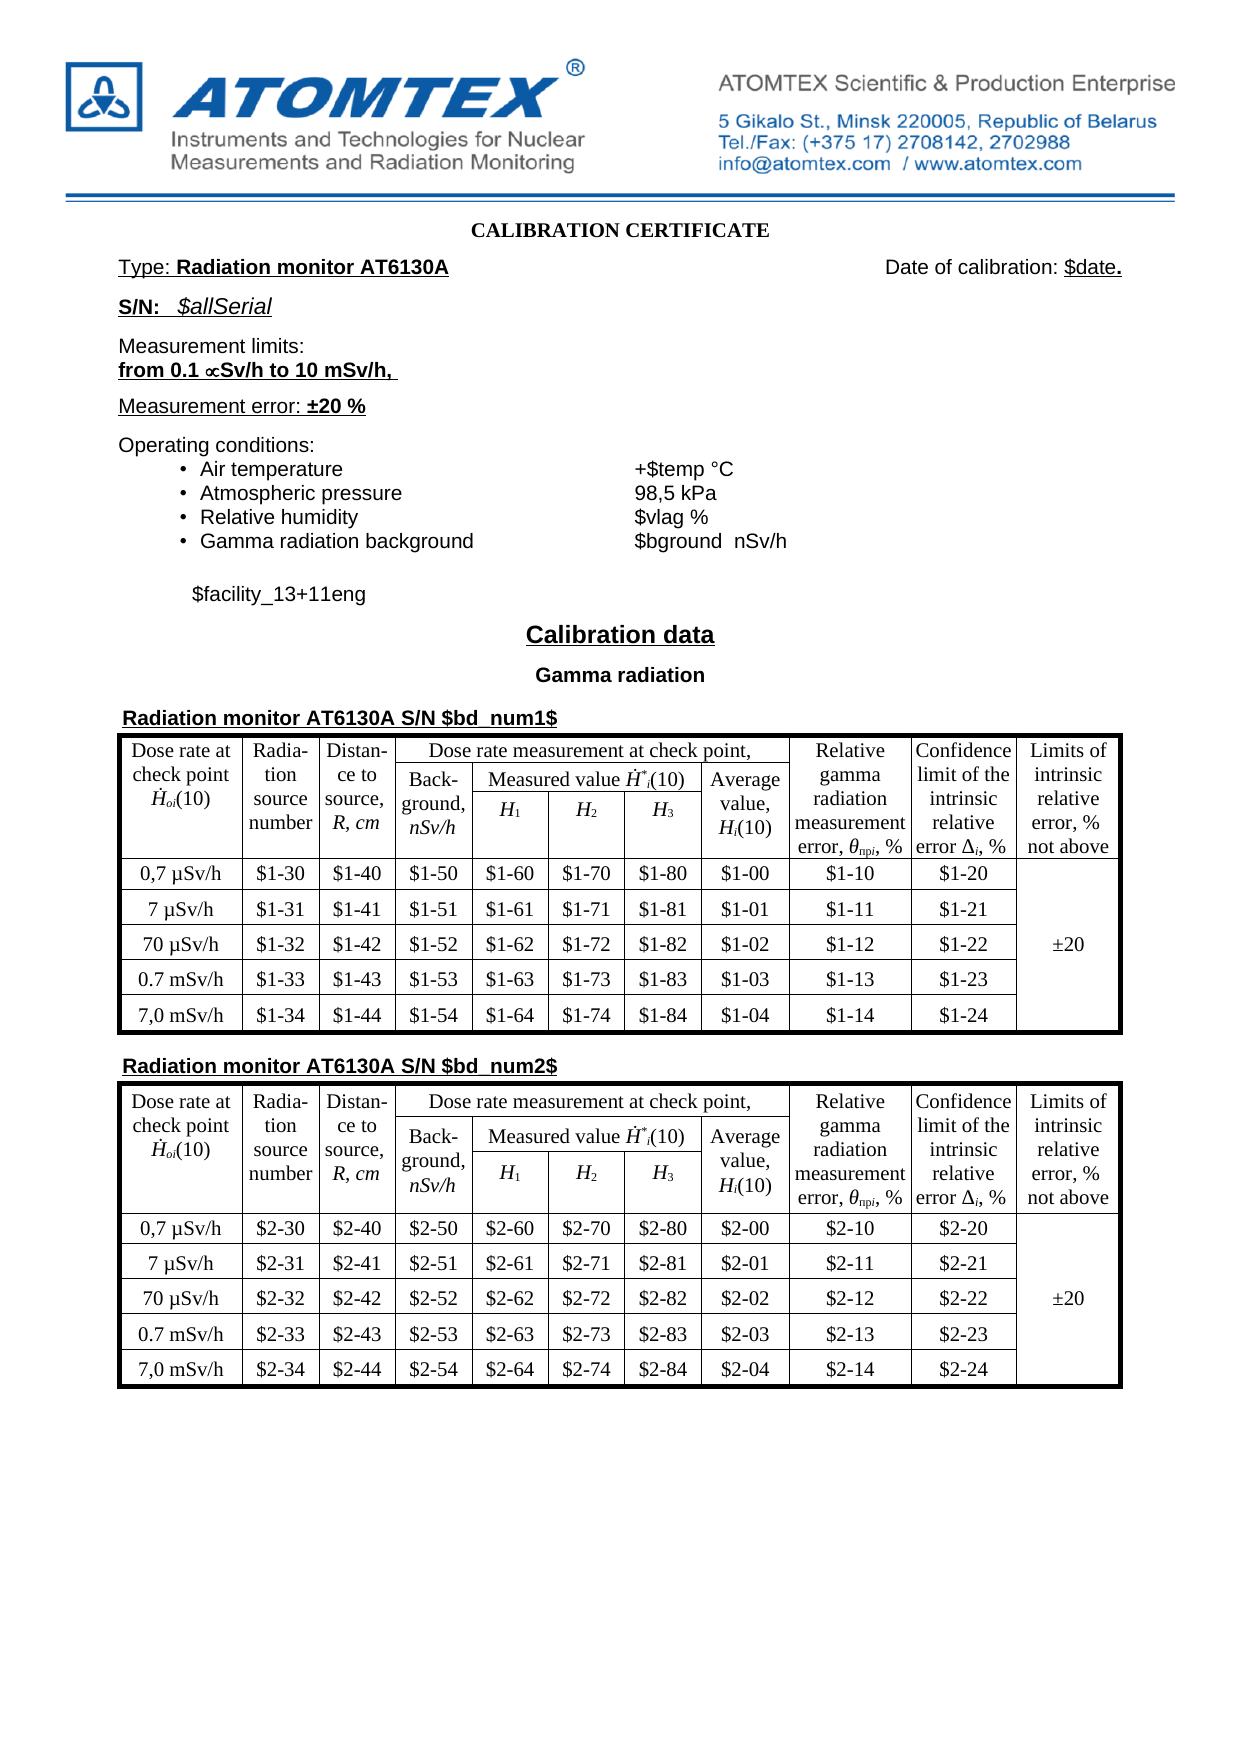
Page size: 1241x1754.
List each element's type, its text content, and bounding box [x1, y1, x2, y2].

table_cell $1-11 [790, 890, 911, 924]
table_cell $1-40 [320, 859, 395, 888]
text from 0.1 µSv/h to 10 mSv/h, [118, 358, 1122, 382]
table_cell $2-33 [243, 1314, 319, 1348]
table_cell $1-82 [625, 925, 701, 959]
table_cell H2 [549, 792, 624, 858]
table_cell $1-02 [702, 925, 789, 959]
table_cell $2-81 [625, 1244, 701, 1278]
table_cell $1-31 [243, 890, 319, 924]
table_cell $2-52 [396, 1279, 472, 1313]
table_cell $1-43 [320, 960, 395, 994]
table_cell $2-82 [625, 1279, 701, 1313]
list Gamma radiation background $bground nSv/h [179, 528, 1122, 553]
table_cell Limits of intrinsic relative error, % not above [1017, 1086, 1118, 1212]
table_cell $1-50 [396, 859, 472, 888]
text Gamma radiation [118, 663, 1122, 687]
list Relative humidity $vlag % [179, 504, 1122, 528]
table_cell ±20 [1017, 859, 1118, 1030]
table_cell Dose rate measurement at check point, [396, 738, 789, 762]
table_cell $1-13 [790, 960, 911, 994]
table_cell $1-83 [625, 960, 701, 994]
table_cell $1-00 [702, 859, 789, 888]
table_cell $2-72 [549, 1279, 624, 1313]
table_cell $2-14 [790, 1350, 911, 1384]
table_cell $1-63 [473, 960, 548, 994]
table_cell $2-24 [912, 1350, 1016, 1384]
table_cell $1-30 [243, 859, 319, 888]
table_cell H1 [473, 792, 548, 858]
table_cell $2-30 [243, 1214, 319, 1243]
table_cell $2-34 [243, 1350, 319, 1384]
table_cell $2-64 [473, 1350, 548, 1384]
table_cell $2-80 [625, 1214, 701, 1243]
list Atmospheric pressure 98,5 kPa [179, 480, 1122, 504]
table_cell Relative gamma radiation measurement error, θпрi, % [790, 1086, 911, 1212]
table_cell H3 [625, 792, 701, 858]
table_cell $2-12 [790, 1279, 911, 1313]
table_cell 0.7 mSv/h [122, 960, 242, 994]
text Measurement limits: [118, 334, 1122, 358]
table_cell $2-84 [625, 1350, 701, 1384]
table_cell $1-52 [396, 925, 472, 959]
table_cell Average value, Hi(10) [702, 1117, 789, 1212]
table_cell Distan-ce to source, R, сm [320, 1086, 395, 1212]
table_cell $2-53 [396, 1314, 472, 1348]
table_cell $1-10 [790, 859, 911, 888]
table_cell $1-03 [702, 960, 789, 994]
table_cell Limits of intrinsic relative error, % not above [1017, 738, 1118, 858]
table_cell Relative gamma radiation measurement error, θпрi, % [790, 738, 911, 858]
text Calibration data [118, 620, 1122, 648]
table_cell $2-44 [320, 1350, 395, 1384]
table_header Radiation monitor AT6130A S/N $bd_num1$ [119, 687, 1121, 733]
table_cell Back-ground, nSv/h [396, 763, 472, 858]
table_cell $1-34 [243, 995, 319, 1030]
table_cell $2-83 [625, 1314, 701, 1348]
table_cell 0.7 mSv/h [122, 1314, 242, 1348]
table_cell Average value, Hi(10) [702, 763, 789, 858]
table_cell $1-23 [912, 960, 1016, 994]
table_cell $1-73 [549, 960, 624, 994]
table_cell $1-21 [912, 890, 1016, 924]
table_cell 7,0 mSv/h [122, 995, 242, 1030]
table_cell $1-41 [320, 890, 395, 924]
table_cell $2-40 [320, 1214, 395, 1243]
table_cell Dose rate at check point Ḣoi(10) [122, 1086, 242, 1212]
table_cell $2-54 [396, 1350, 472, 1384]
table_cell $1-72 [549, 925, 624, 959]
table_header Radiation monitor AT6130A S/N $bd_num2$ [119, 1035, 1121, 1081]
table_cell $2-04 [702, 1350, 789, 1384]
table_cell $1-62 [473, 925, 548, 959]
table_cell 7,0 mSv/h [122, 1350, 242, 1384]
table_cell ±20 [1017, 1214, 1118, 1384]
table_cell Confidence limit of the intrinsic relative error Δi, % [912, 738, 1016, 858]
table_cell $1-71 [549, 890, 624, 924]
table_cell Distan-ce to source, R, сm [320, 738, 395, 858]
table_cell $1-20 [912, 859, 1016, 888]
table_cell $1-04 [702, 995, 789, 1030]
table_cell H3 [625, 1152, 701, 1212]
table_cell $1-74 [549, 995, 624, 1030]
table_cell $1-60 [473, 859, 548, 888]
table_cell $2-22 [912, 1279, 1016, 1313]
table_cell H2 [549, 1152, 624, 1212]
table_cell $2-42 [320, 1279, 395, 1313]
table_cell $1-22 [912, 925, 1016, 959]
table_cell $2-41 [320, 1244, 395, 1278]
table_cell $2-13 [790, 1314, 911, 1348]
table_cell $1-64 [473, 995, 548, 1030]
table_cell $2-31 [243, 1244, 319, 1278]
table_cell $2-43 [320, 1314, 395, 1348]
table_cell $1-32 [243, 925, 319, 959]
table_cell $1-24 [912, 995, 1016, 1030]
table_cell $1-61 [473, 890, 548, 924]
table_cell Measured value Ḣ*i(10) [473, 1117, 701, 1151]
table_cell Dose rate measurement at check point, [396, 1086, 789, 1116]
table_cell $1-51 [396, 890, 472, 924]
table_cell $1-84 [625, 995, 701, 1030]
text S/N: $allSerial [118, 293, 1122, 320]
table_cell $1-12 [790, 925, 911, 959]
table_cell Back-ground, nSv/h [396, 1117, 472, 1212]
table_cell $1-01 [702, 890, 789, 924]
table_cell H1 [473, 1152, 548, 1212]
table_cell $2-02 [702, 1279, 789, 1313]
table_cell $2-71 [549, 1244, 624, 1278]
list Air temperature +$temp °C [179, 456, 1122, 480]
table_cell $2-70 [549, 1214, 624, 1243]
table_cell $2-20 [912, 1214, 1016, 1243]
table_cell Dose rate at check point Ḣoi(10) [122, 738, 242, 858]
table_cell $1-54 [396, 995, 472, 1030]
table_cell $2-61 [473, 1244, 548, 1278]
table_cell 7 µSv/h [122, 1244, 242, 1278]
text Operating conditions: [118, 432, 1122, 456]
table_cell $2-21 [912, 1244, 1016, 1278]
table_cell 70 µSv/h [122, 925, 242, 959]
table_cell Confidence limit of the intrinsic relative error Δi, % [912, 1086, 1016, 1212]
table_cell $1-14 [790, 995, 911, 1030]
table_cell $2-63 [473, 1314, 548, 1348]
text $facility_13+11eng [118, 581, 1122, 605]
table_cell Measured value Ḣ*i(10) [473, 763, 701, 791]
table_cell $2-11 [790, 1244, 911, 1278]
table_cell $2-10 [790, 1214, 911, 1243]
table_cell $1-81 [625, 890, 701, 924]
text Type: Radiation monitor AT6130A Date of calibration: $date. [118, 255, 1122, 279]
table_cell $2-50 [396, 1214, 472, 1243]
table_cell $2-62 [473, 1279, 548, 1313]
table_cell $2-23 [912, 1314, 1016, 1348]
table_cell $2-32 [243, 1279, 319, 1313]
table_cell 70 µSv/h [122, 1279, 242, 1313]
table_cell $1-42 [320, 925, 395, 959]
table_cell $1-53 [396, 960, 472, 994]
table_cell Radia-tion source number [243, 738, 319, 858]
table_cell $1-33 [243, 960, 319, 994]
table_cell $2-03 [702, 1314, 789, 1348]
table_cell $1-44 [320, 995, 395, 1030]
table_cell $1-70 [549, 859, 624, 888]
table_cell $2-74 [549, 1350, 624, 1384]
table_cell 0,7 µSv/h [122, 859, 242, 888]
table_cell $2-01 [702, 1244, 789, 1278]
table_cell $2-60 [473, 1214, 548, 1243]
text CALIBRATION CERTIFICATE [118, 219, 1122, 242]
table_cell 7 µSv/h [122, 890, 242, 924]
text Measurement error: ±20 % [118, 394, 1122, 418]
table_cell 0,7 µSv/h [122, 1214, 242, 1243]
table_cell $2-00 [702, 1214, 789, 1243]
table_cell $2-73 [549, 1314, 624, 1348]
table_cell $2-51 [396, 1244, 472, 1278]
table_cell $1-80 [625, 859, 701, 888]
table_cell Radia-tion source number [243, 1086, 319, 1212]
